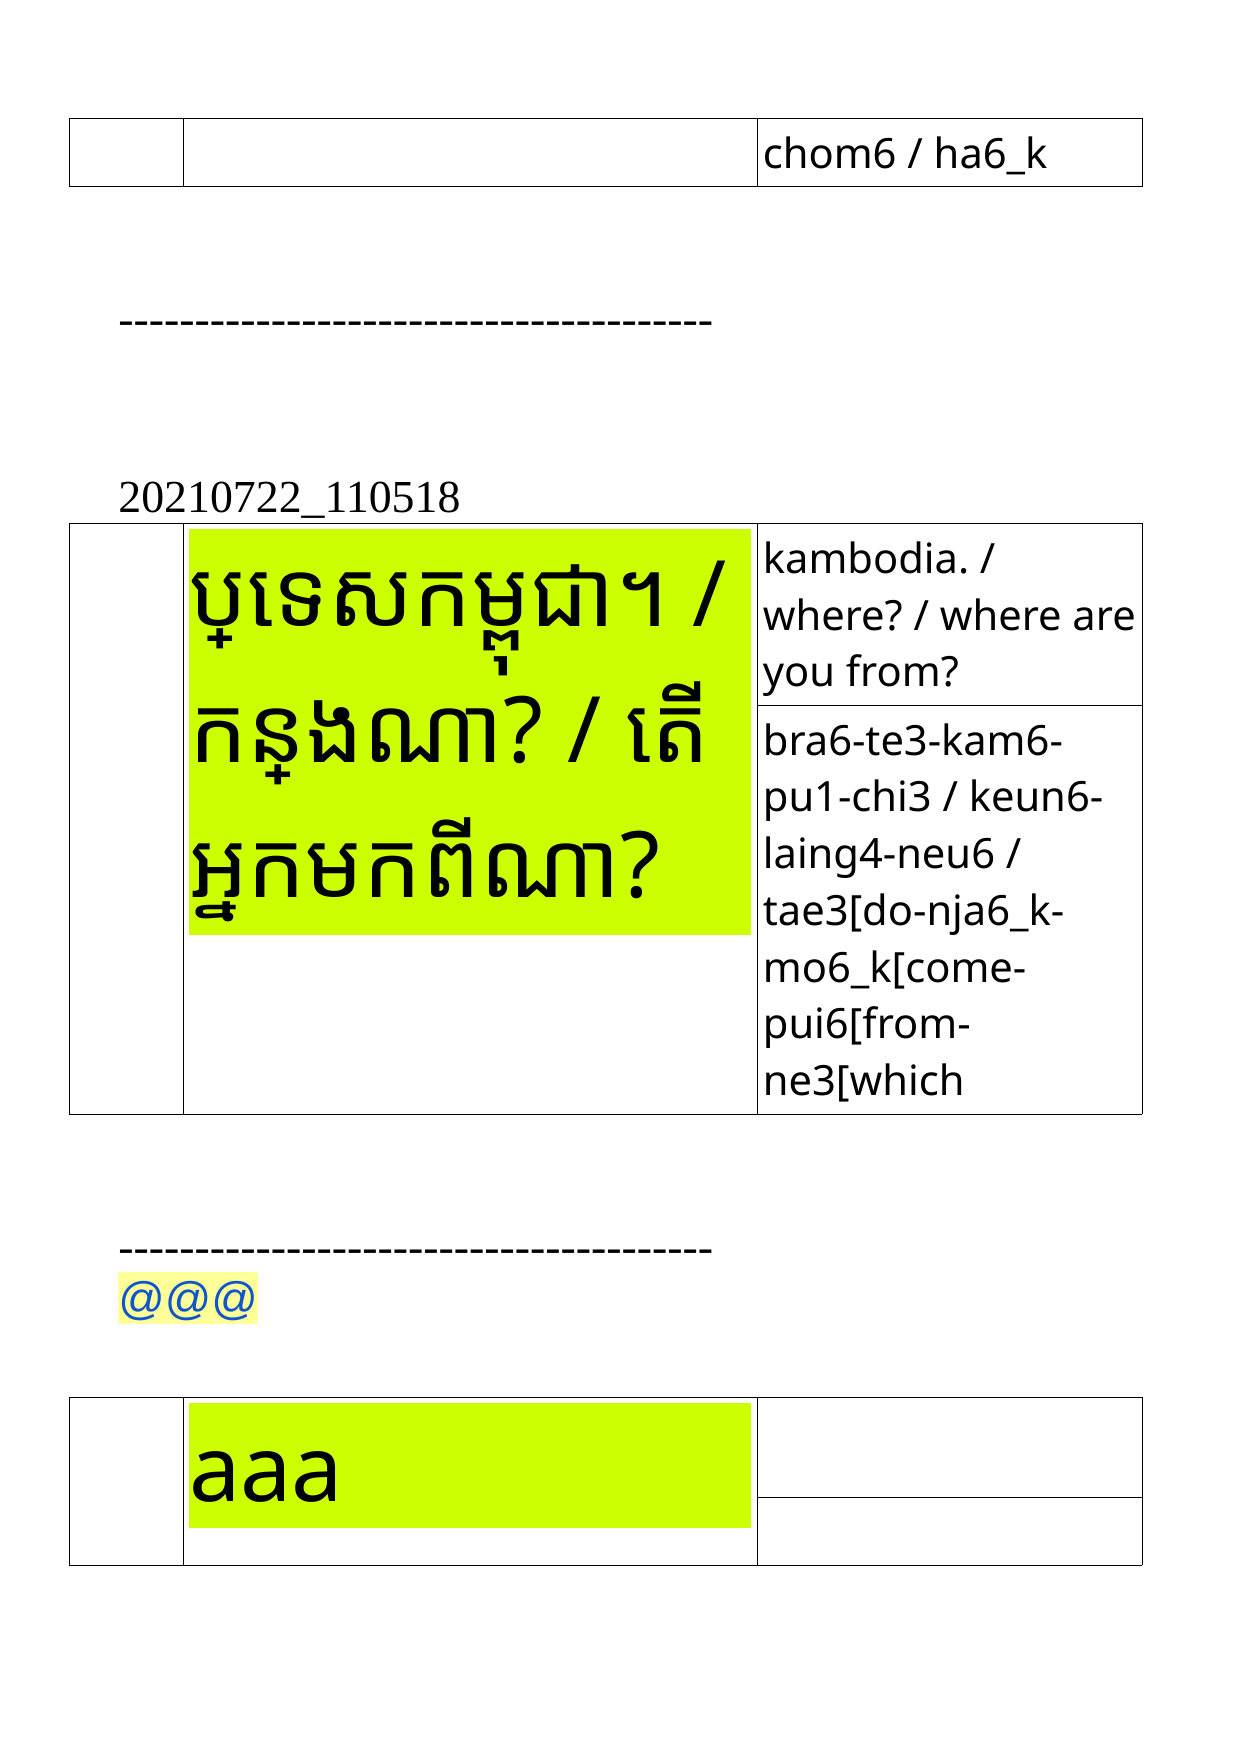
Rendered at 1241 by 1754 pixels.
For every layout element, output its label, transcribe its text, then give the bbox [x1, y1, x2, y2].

text 20210722_110518 [118, 470, 1122, 523]
table_cell bra6-te3-kam6-pu1-chi3 / keun6-laing4-neu6 / tae3[do-nja6_k-mo6_k[come-pui6[from-ne3[which [758, 706, 1142, 1114]
table_header kambodia. / where? / where are you from? [758, 524, 1142, 705]
table_header aaa [184, 1398, 757, 1565]
table_header [758, 1398, 1142, 1497]
table_cell [758, 1498, 1142, 1565]
text @@@ [118, 1272, 1122, 1324]
text --------------------------------------- [118, 1219, 1122, 1272]
table_cell chom6 / ha6_k [758, 119, 1142, 186]
table_header ប្រទេសកម្ពុជា។ / កន្លែងណា? / តើ​អ្នក​មកពីណា? [184, 524, 757, 1114]
table_header [70, 1398, 183, 1565]
table_header [70, 524, 183, 1114]
table_header [184, 119, 757, 186]
table_header [70, 119, 183, 186]
text --------------------------------------- [118, 292, 1122, 345]
